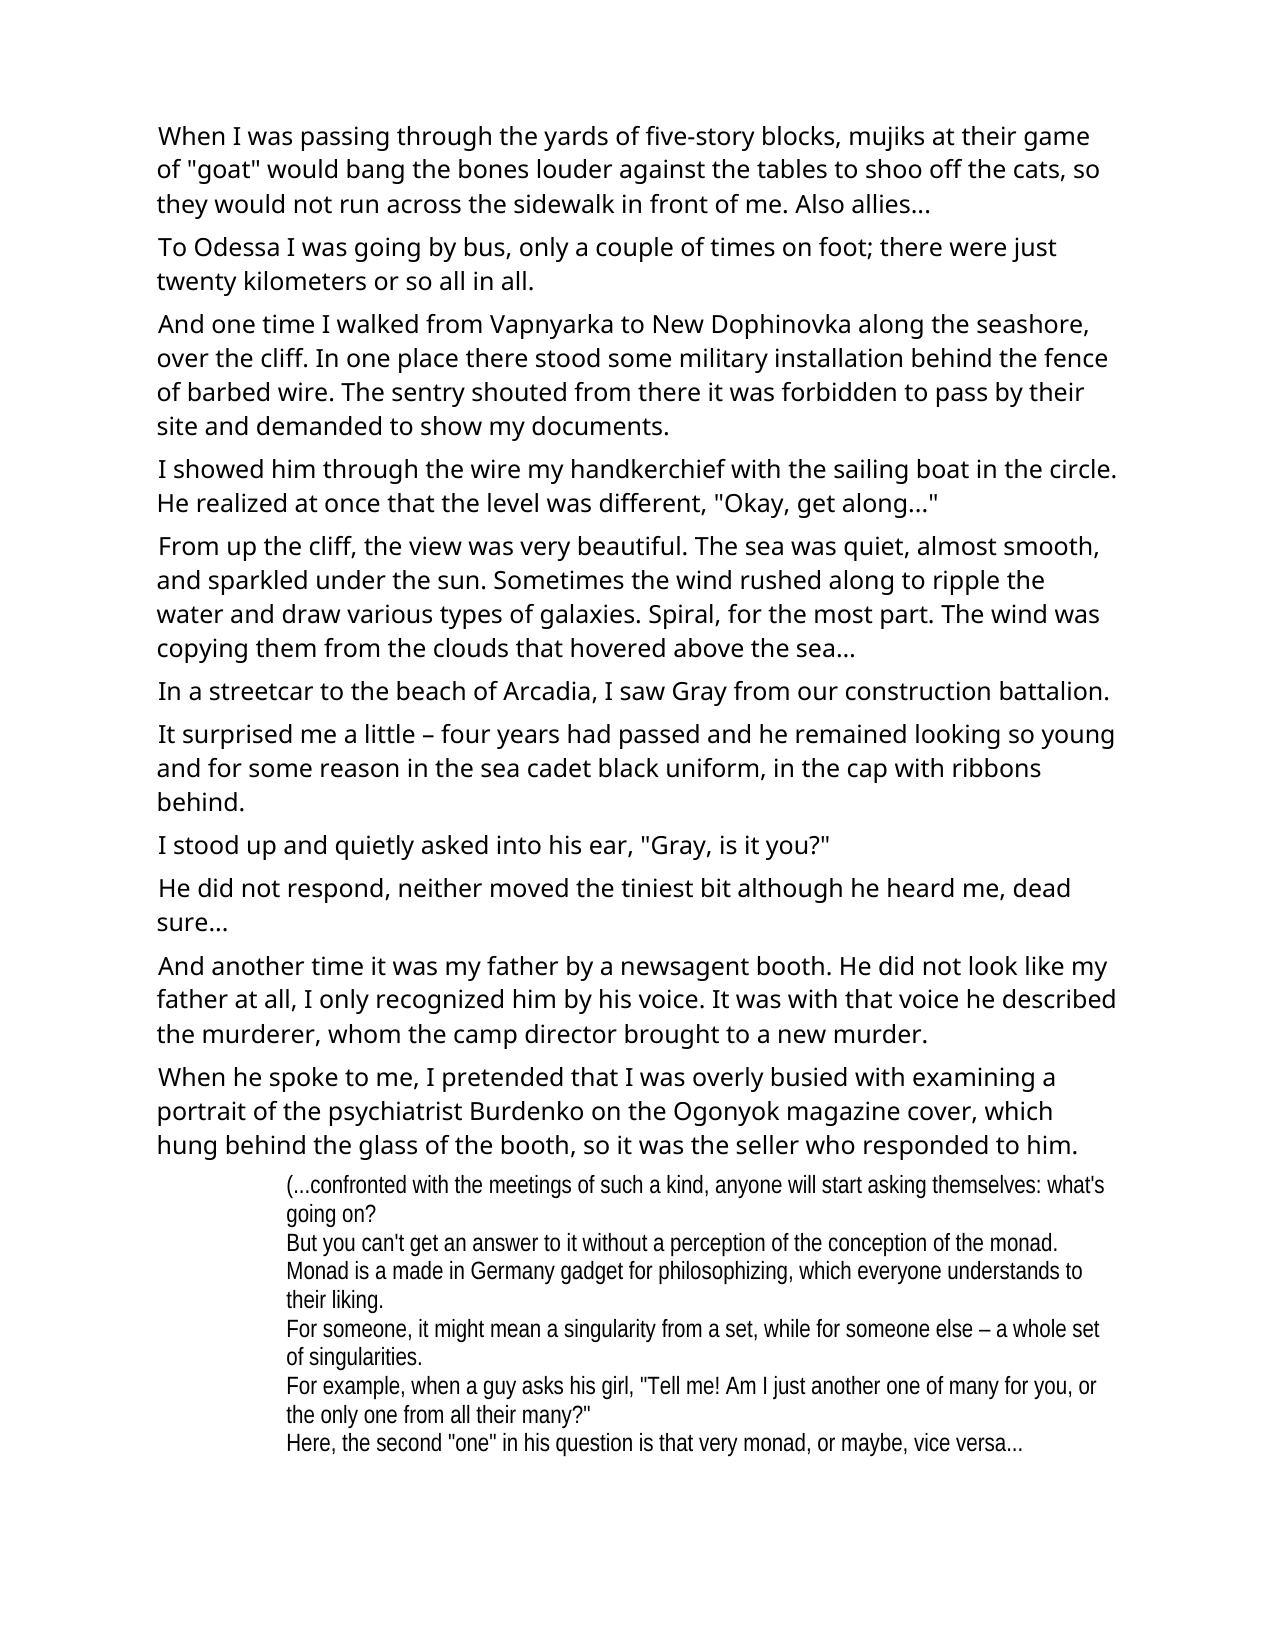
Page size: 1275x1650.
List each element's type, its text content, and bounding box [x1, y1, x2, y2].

list Monad is a made in Germany gadget for philosophizing, which everyone understands to their liking. [286, 1256, 1118, 1314]
text I stood up and quietly asked into his ear, "Gray, is it you?" [156, 828, 1118, 862]
text When he spoke to me, I pretended that I was overly busied with examining a portrait of the psychiatrist Burdenko on the Ogonyok magazine cover, which hung behind the glass of the booth, so it was the seller who responded to him. [156, 1059, 1118, 1161]
list Here, the second "one" in his question is that very monad, or maybe, vice versa... [286, 1428, 1118, 1457]
text From up the cliff, the view was very beautiful. The sea was quiet, almost smooth, and sparkled under the sun. Sometimes the wind rushed along to ripple the water and draw various types of galaxies. Spiral, for the most part. The wind was copying them from the clouds that hovered above the sea… [156, 529, 1118, 665]
text I showed him through the wire my handkerchief with the sailing boat in the circle. He realized at once that the level was different, "Okay, get along..." [156, 452, 1118, 520]
list For someone, it might mean a singularity from a set, while for someone else – a whole set of singularities. [286, 1314, 1118, 1371]
text He did not respond, neither moved the tiniest bit although he heard me, dead sure... [156, 871, 1118, 939]
list For example, when a guy asks his girl, "Tell me! Am I just another one of many for you, or the only one from all their many?" [286, 1371, 1118, 1428]
text To Odessa I was going by bus, only a couple of times on foot; there were just twenty kilometers or so all in all. [156, 229, 1118, 297]
list (...confronted with the meetings of such a kind, anyone will start asking themselves: what's going on? [286, 1170, 1118, 1228]
text And another time it was my father by a newsagent booth. He did not look like my father at all, I only recognized him by his voice. It was with that voice he described the murderer, whom the camp director brought to a new murder. [156, 948, 1118, 1050]
text In a streetcar to the beach of Arcadia, I saw Gray from our construction battalion. [156, 674, 1118, 708]
text It surprised me a little – four years had passed and he remained looking so young and for some reason in the sea cadet black uniform, in the cap with ribbons behind. [156, 717, 1118, 819]
text And one time I walked from Vapnyarka to New Dophinovka along the seashore, over the cliff. In one place there stood some military installation behind the fence of barbed wire. The sentry shouted from there it was forbidden to pass by their site and demanded to show my documents. [156, 306, 1118, 443]
text When I was passing through the yards of five-story blocks, mujiks at their game of "goat" would bang the bones louder against the tables to shoo off the cats, so they would not run across the sidewalk in front of me. Also allies... [156, 118, 1118, 220]
list But you can't get an answer to it without a perception of the conception of the monad. [286, 1228, 1118, 1256]
